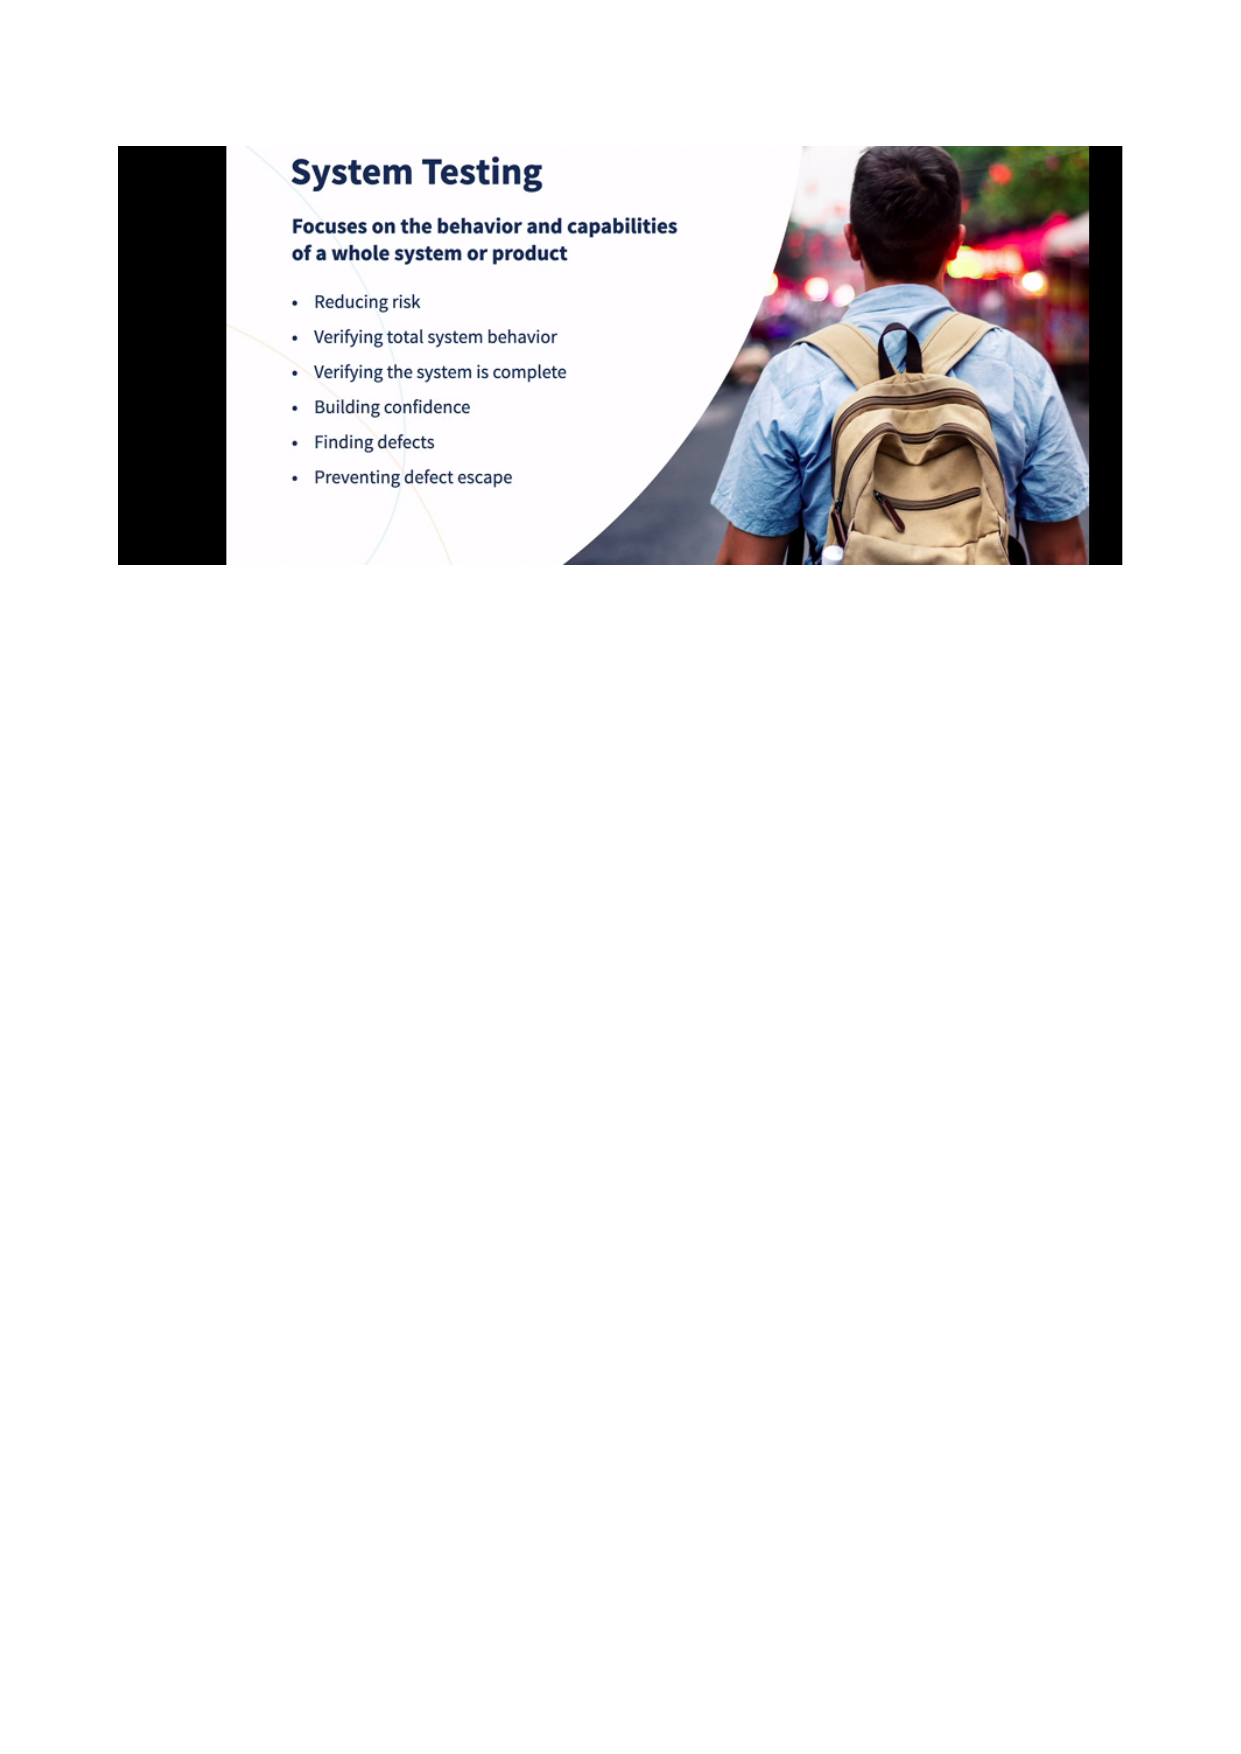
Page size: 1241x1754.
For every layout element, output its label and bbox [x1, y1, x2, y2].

picture [118, 146, 1123, 565]
